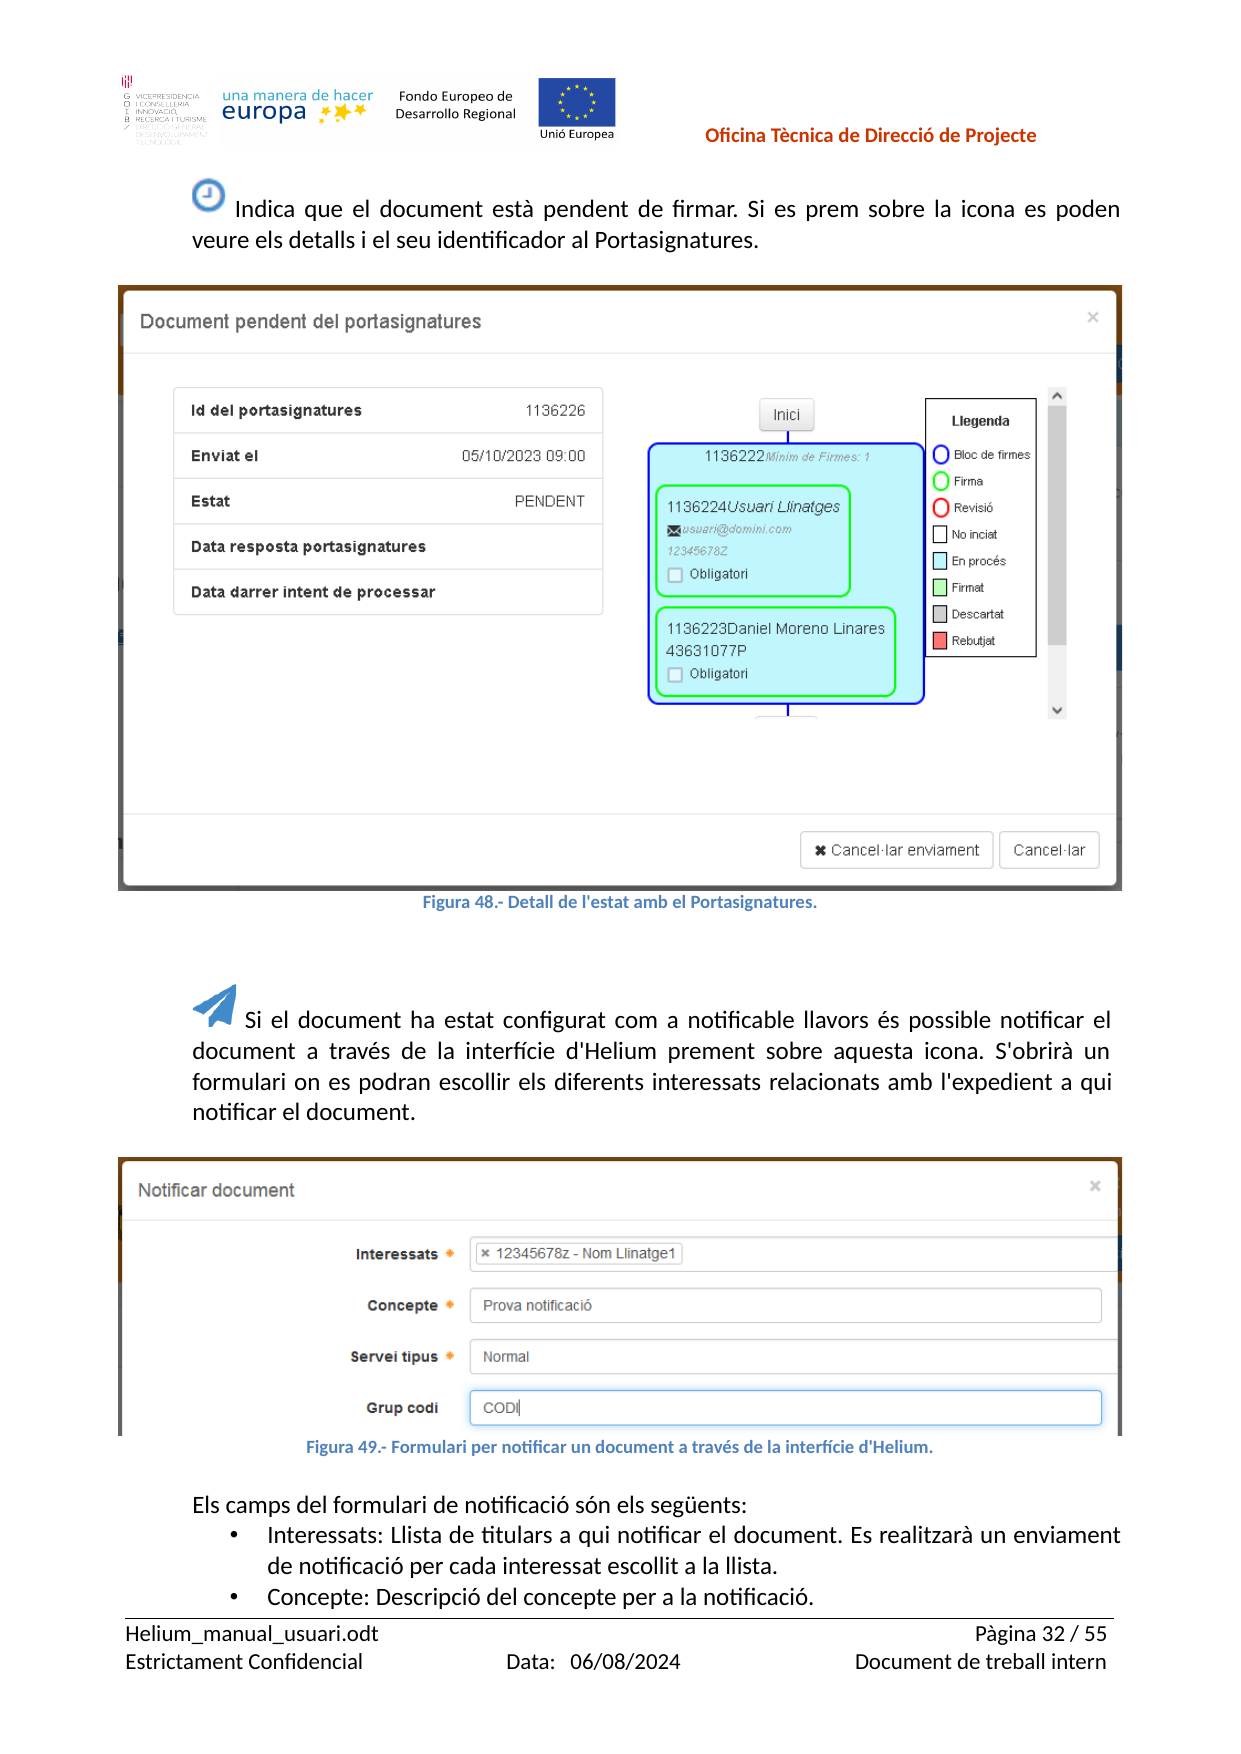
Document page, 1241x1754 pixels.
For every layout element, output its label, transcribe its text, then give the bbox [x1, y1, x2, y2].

picture [219, 73, 621, 147]
text Figura 48.- Detall de l'estat amb el Portasignatures. [118, 891, 1122, 913]
text Els camps del formulari de notificació són els següents: [118, 1489, 1122, 1519]
picture [118, 1157, 1123, 1436]
picture [191, 177, 226, 213]
text Figura 49.- Formulari per notificar un document a través de la interfície d'Helium. [118, 1436, 1122, 1458]
text Si el document ha estat configurat com a notificable llavors és possible notificar el document a través de la interfície d'Helium prement sobre aquesta icona. S'obrirà un formulari on es podran escollir els diferents interessats relacionats amb l'expedient a qui notificar el document. [118, 1005, 1122, 1127]
list Concepte: Descripció del concepte per a la notificació. [229, 1581, 1122, 1611]
list Interessats: Llista de titulars a qui notificar el document. Es realitzarà un enviament de notificació per cada interessat escollit a la llista. [229, 1519, 1122, 1581]
text Indica que el document està pendent de firmar. Si es prem sobre la icona es poden veure els detalls i el seu identificador al Portasignatures. [192, 178, 1122, 254]
picture [118, 285, 1123, 891]
picture [191, 979, 237, 1027]
picture [118, 73, 213, 147]
